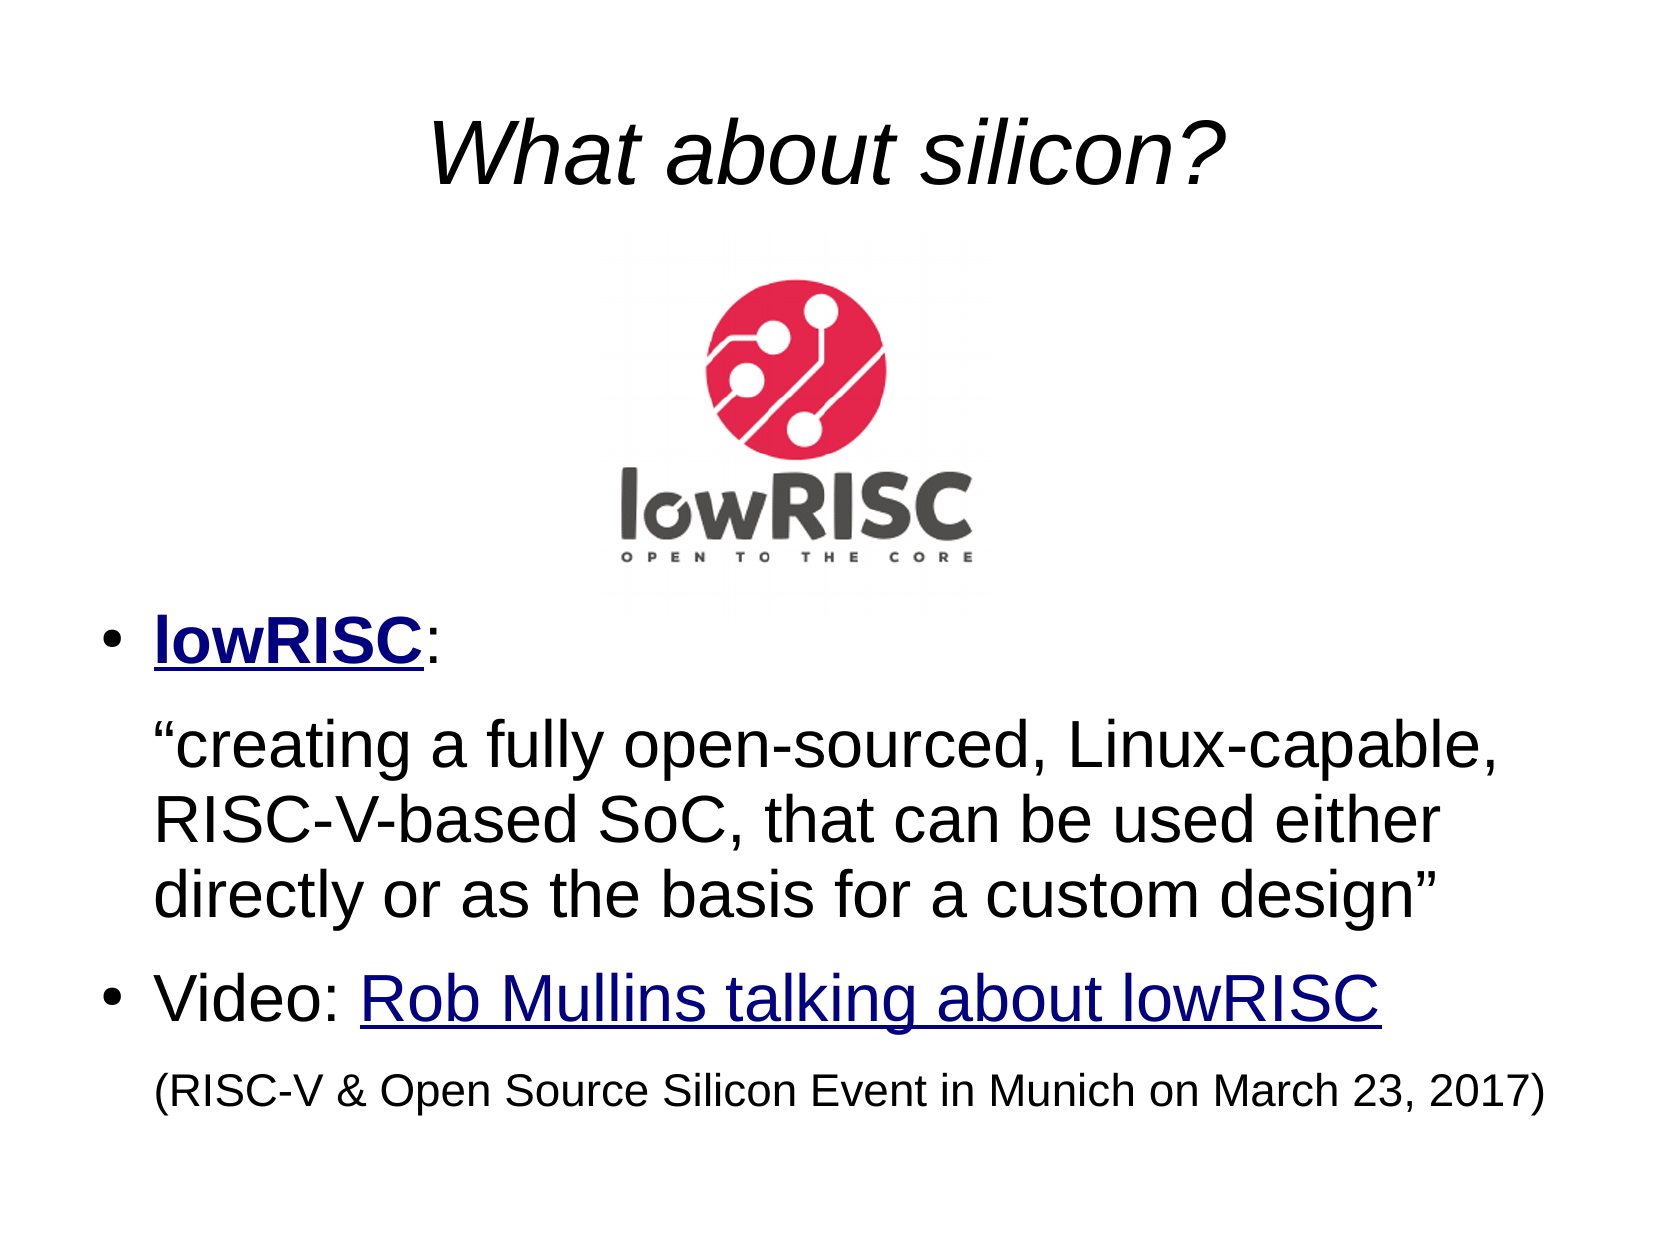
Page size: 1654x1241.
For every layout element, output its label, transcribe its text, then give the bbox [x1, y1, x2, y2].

title What about silicon? [82, 49, 1571, 257]
picture [600, 229, 993, 622]
list lowRISC: “creating a fully open-sourced, Linux-capable, RISC-V-based SoC, that can be used either directly or as the basis for a custom design” Video: Rob Mullins talking about lowRISC (RISC-V & Open Source Silicon Event in Munich on March 23, 2017) [82, 603, 1571, 1241]
